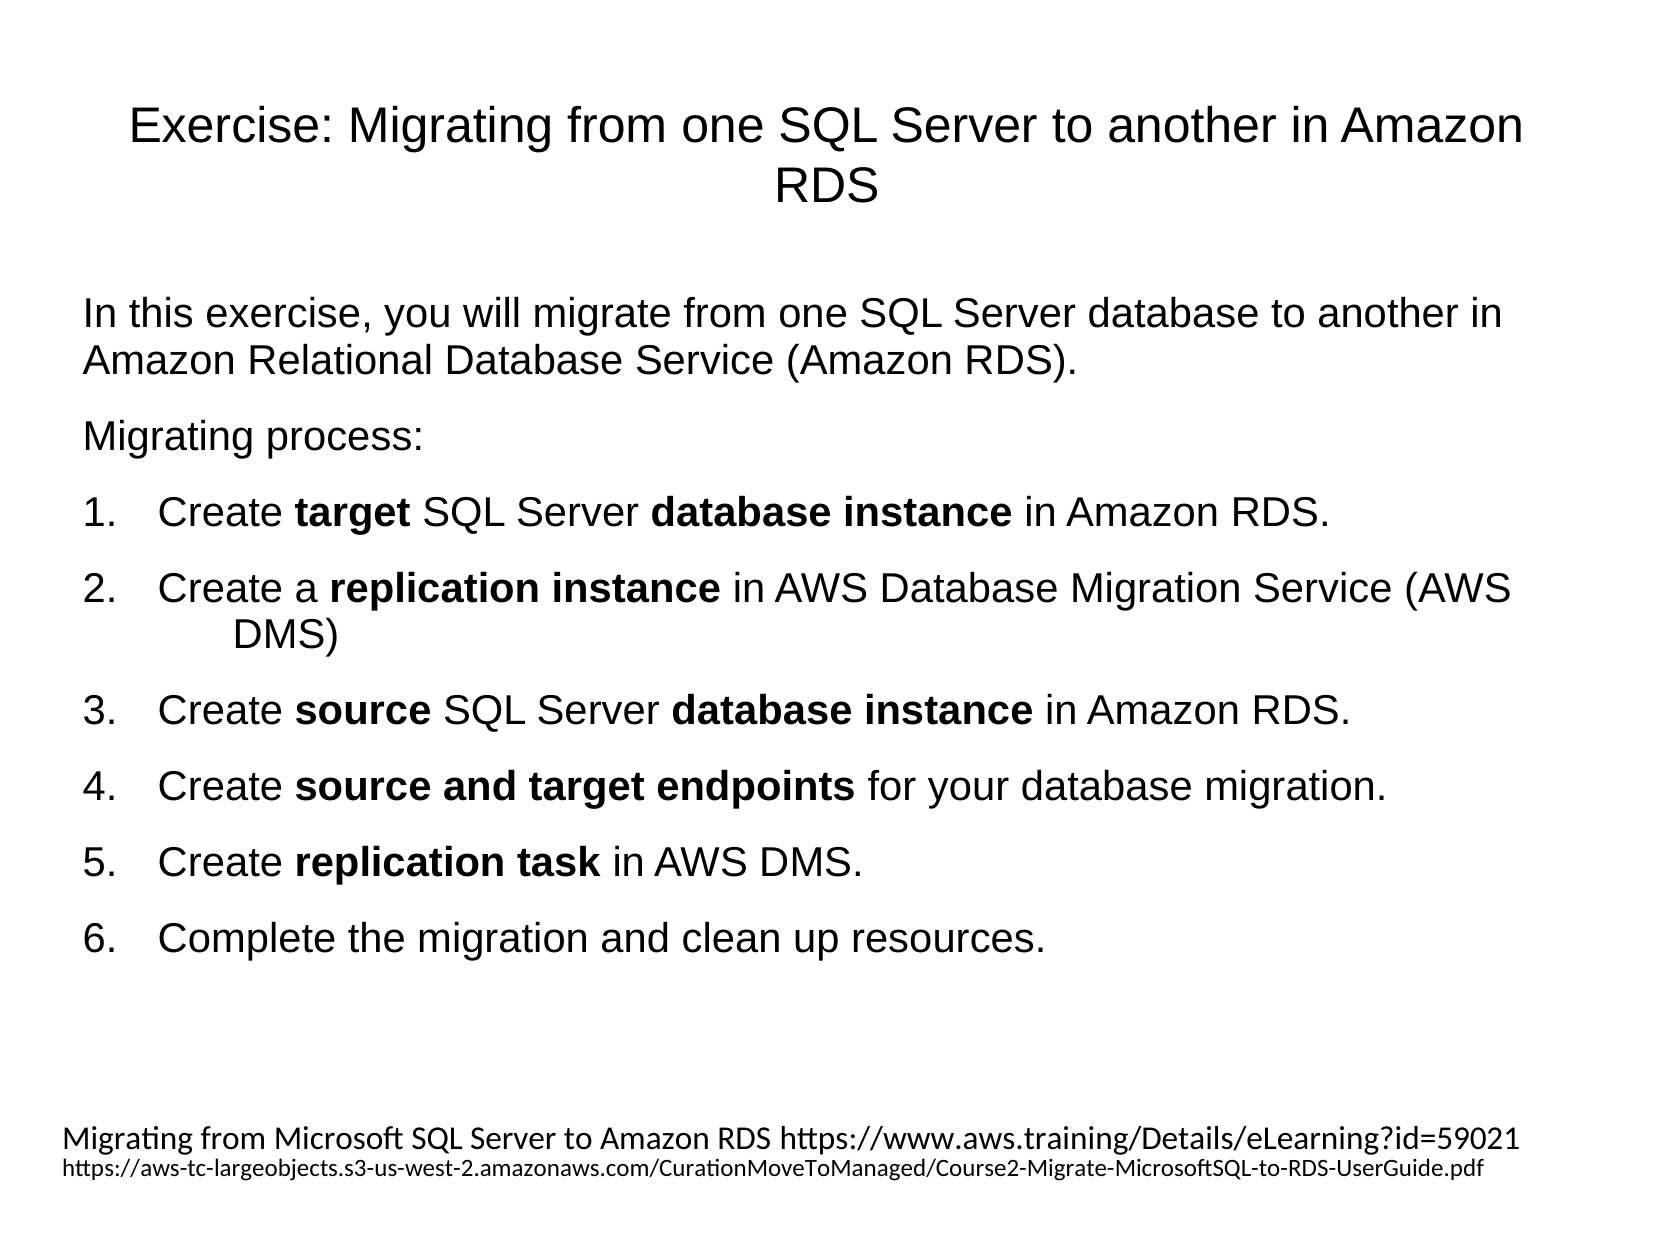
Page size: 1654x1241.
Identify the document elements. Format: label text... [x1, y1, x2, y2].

list In this exercise, you will migrate from one SQL Server database to another in Amazon Relational Database Service (Amazon RDS). Migrating process: Create target SQL Server database instance in Amazon RDS. Create a replication instance in AWS Database Migration Service (AWS DMS) Create source SQL Server database instance in Amazon RDS. Create source and target endpoints for your database migration. Create replication task in AWS DMS. Complete the migration and clean up resources. [82, 290, 1571, 1010]
title Exercise: Migrating from one SQL Server to another in Amazon RDS [82, 49, 1571, 257]
text_box Migrating from Microsoft SQL Server to Amazon RDS https://www.aws.training/Details/eLearning?id=59021 https://aws-tc-largeobjects.s3-us-west-2.amazonaws.com/CurationMoveToManaged/Course2-Migrate-MicrosoftSQL-to-RDS-UserGuide.pdf [47, 1117, 1620, 1241]
